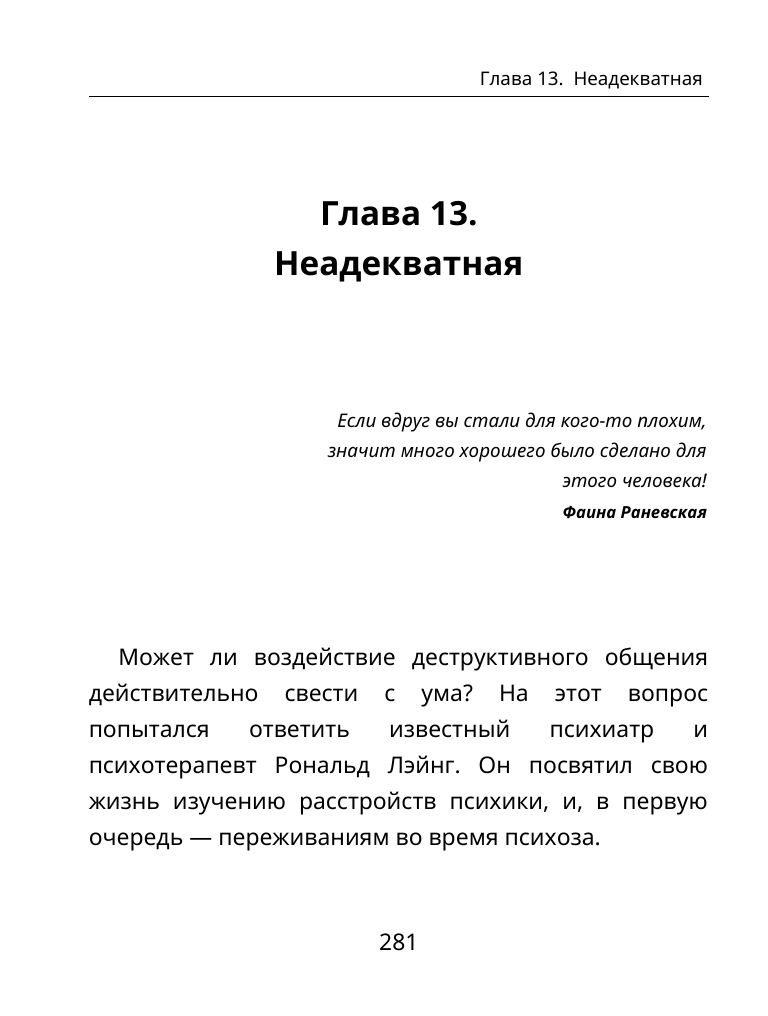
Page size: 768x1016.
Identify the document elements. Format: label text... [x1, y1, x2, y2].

text Может ли воздействие деструктивного общения действительно свести с ума? На этот вопрос попытался ответить известный психиатр и психотерапевт Рональд Лэйнг. Он посвятил свою жизнь изучению расстройств психики, и, в первую очередь — переживаниям во время психоза. [88, 641, 709, 852]
text Фаина Раневская [148, 493, 709, 523]
subtitle Глава 13. Неадекватная [88, 185, 709, 285]
text Если вдруг вы стали для кого-то плохим, значит много хорошего было сделано для этого человека! [325, 403, 709, 493]
